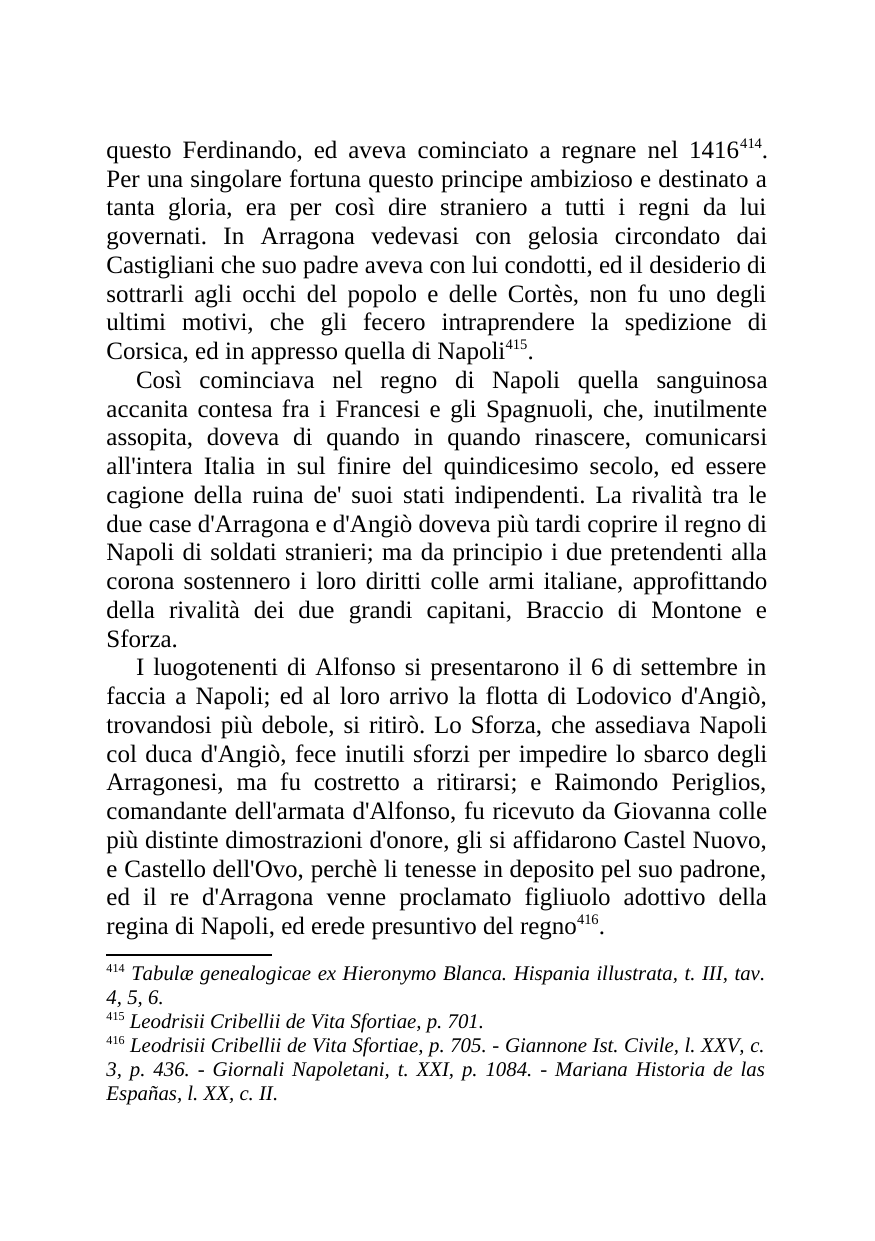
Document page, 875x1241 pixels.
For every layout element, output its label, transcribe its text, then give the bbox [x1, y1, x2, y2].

text Così cominciava nel regno di Napoli quella sanguinosa accanita contesa fra i Francesi e gli Spagnuoli, che, inutilmente assopita, doveva di quando in quando rinascere, comunicarsi all'intera Italia in sul finire del quindicesimo secolo, ed essere cagione della ruina de' suoi stati indipendenti. La rivalità tra le due case d'Arragona e d'Angiò doveva più tardi coprire il regno di Napoli di soldati stranieri; ma da principio i due pretendenti alla corona sostennero i loro diritti colle armi italiane, approfittando della rivalità dei due grandi capitani, Braccio di Montone e Sforza. [106, 365, 768, 652]
text I luogotenenti di Alfonso si presentarono il 6 di settembre in faccia a Napoli; ed al loro arrivo la flotta di Lodovico d'Angiò, trovandosi più debole, si ritirò. Lo Sforza, che assediava Napoli col duca d'Angiò, fece inutili sforzi per impedire lo sbarco degli Arragonesi, ma fu costretto a ritirarsi; e Raimondo Periglios, comandante dell'armata d'Alfonso, fu ricevuto da Giovanna colle più distinte dimostrazioni d'onore, gli si affidarono Castel Nuovo, e Castello dell'Ovo, perchè li tenesse in deposito pel suo padrone, ed il re d'Arragona venne proclamato figliuolo adottivo della regina di Napoli, ed erede presuntivo del regno. [106, 652, 768, 940]
text Leodrisii Cribellii de Vita Sfortiae, p. 705. - Giannone Ist. Civile, l. XXV, c. 3, p. 436. - Giornali Napoletani, t. XXI, p. 1084. - Mariana Historia de las Españas, l. XX, c. II. [106, 1033, 768, 1105]
text Tabulæ genealogicae ex Hieronymo Blanca. Hispania illustrata, t. III, tav. 4, 5, 6. [106, 961, 768, 1009]
text Leodrisii Cribellii de Vita Sfortiae, p. 701. [106, 1009, 768, 1033]
text questo Ferdinando, ed aveva cominciato a regnare nel 1416. Per una singolare fortuna questo principe ambizioso e destinato a tanta gloria, era per così dire straniero a tutti i regni da lui governati. In Arragona vedevasi con gelosia circondato dai Castigliani che suo padre aveva con lui condotti, ed il desiderio di sottrarli agli occhi del popolo e delle Cortès, non fu uno degli ultimi motivi, che gli fecero intraprendere la spedizione di Corsica, ed in appresso quella di Napoli. [106, 135, 768, 365]
